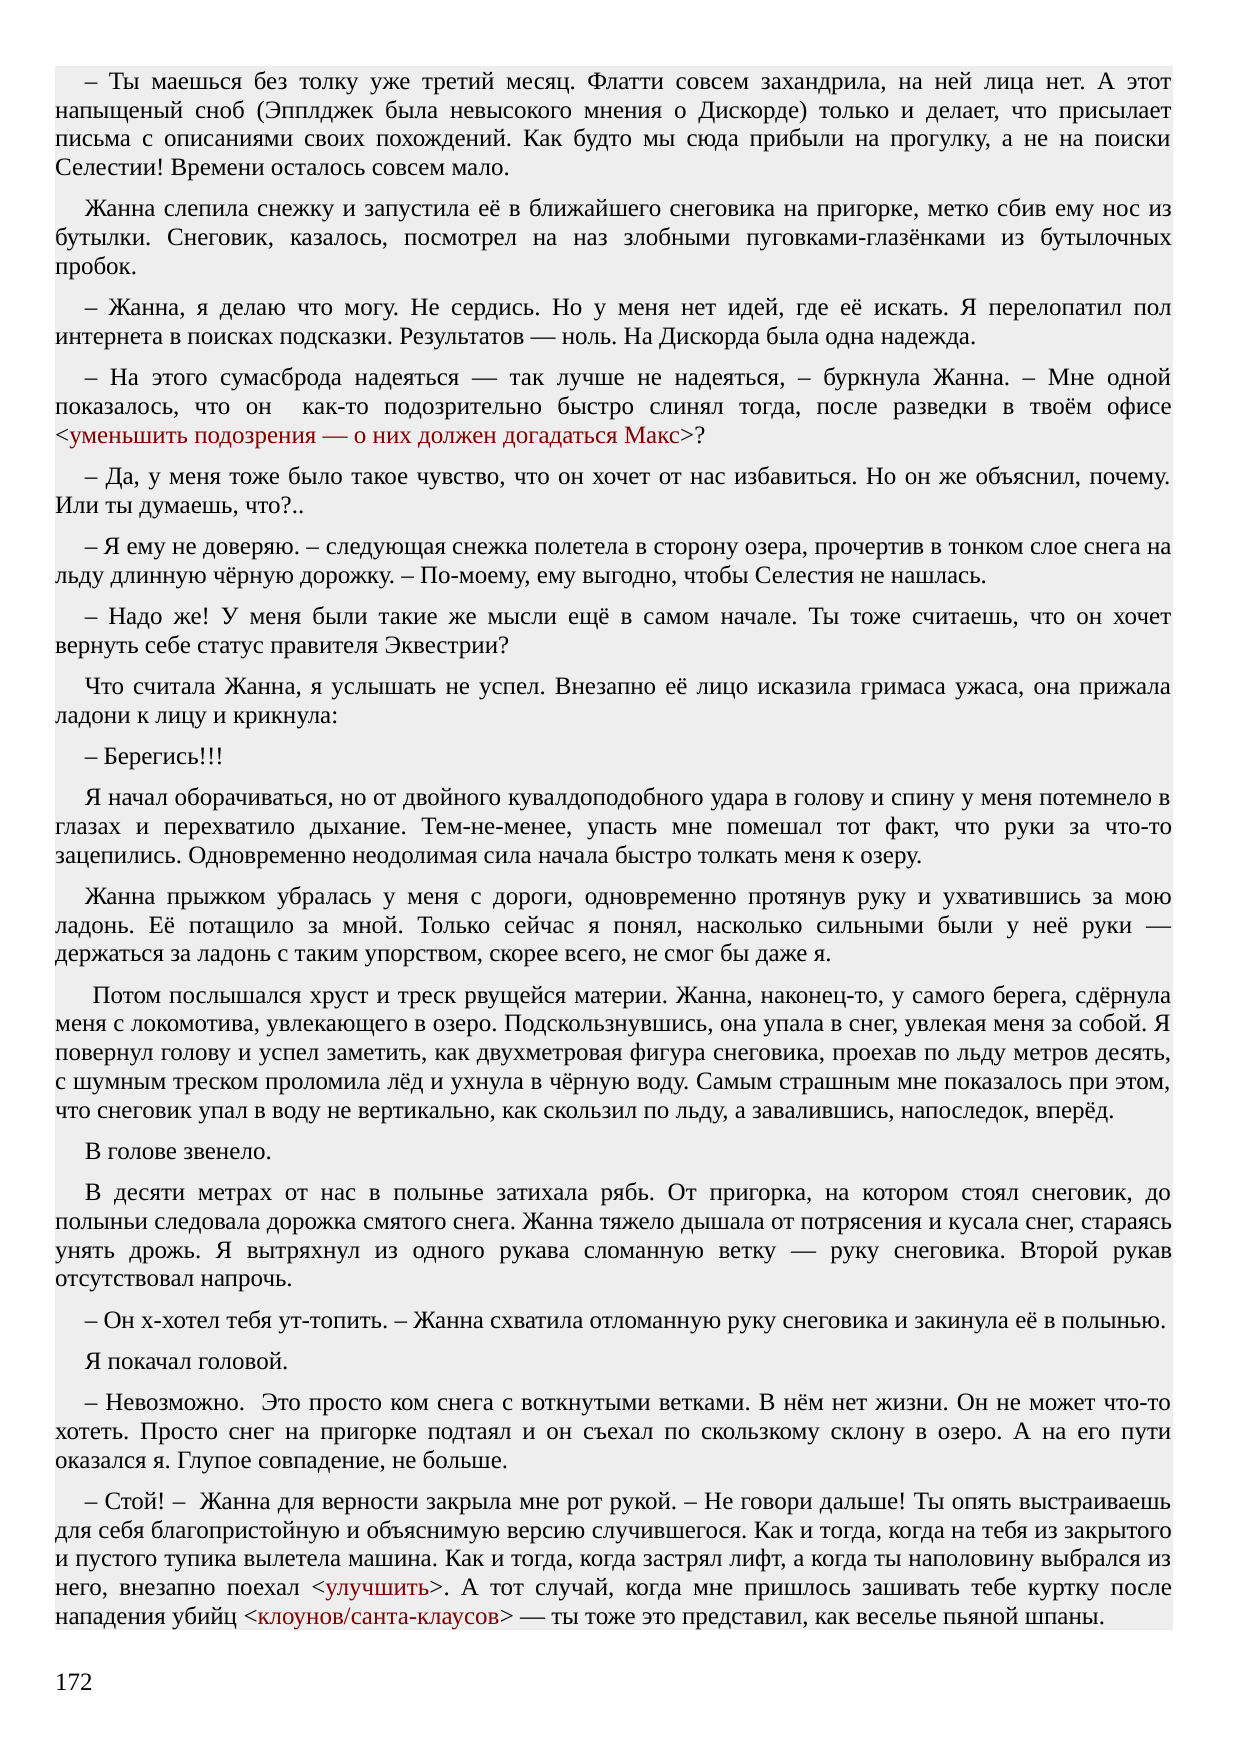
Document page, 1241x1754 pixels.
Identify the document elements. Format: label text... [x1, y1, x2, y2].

text – Я ему не доверяю. – следующая снежка полетела в сторону озера, прочертив в тонком слое снега на льду длинную чёрную дорожку. – По-моему, ему выгодно, чтобы Селестия не нашлась. [55, 531, 1173, 588]
text – Ты маешься без толку уже третий месяц. Флатти совсем захандрила, на ней лица нет. А этот напыщеный сноб (Эпплджек была невысокого мнения о Дискорде) только и делает, что присылает письма с описаниями своих похождений. Как будто мы сюда прибыли на прогулку, а не на поиски Селестии! Времени осталось совсем мало. [55, 66, 1173, 181]
text – Стой! – Жанна для верности закрыла мне рот рукой. – Не говори дальше! Ты опять выстраиваешь для себя благопристойную и объяснимую версию случившегося. Как и тогда, когда на тебя из закрытого и пустого тупика вылетела машина. Как и тогда, когда застрял лифт, а когда ты наполовину выбрался из него, внезапно поехал <улучшить>. А тот случай, когда мне пришлось зашивать тебе куртку после нападения убийц <клоунов/санта-клаусов> — ты тоже это представил, как веселье пьяной шпаны. [55, 1486, 1173, 1630]
text Жанна прыжком убралась у меня с дороги, одновременно протянув руку и ухватившись за мою ладонь. Её потащило за мной. Только сейчас я понял, насколько сильными были у неё руки — держаться за ладонь с таким упорством, скорее всего, не смог бы даже я. [55, 881, 1173, 967]
text Я покачал головой. [55, 1346, 1173, 1375]
text В голове звенело. [55, 1136, 1173, 1165]
text В десяти метрах от нас в полынье затихала рябь. От пригорка, на котором стоял снеговик, до полыньи следовала дорожка смятого снега. Жанна тяжело дышала от потрясения и кусала снег, стараясь унять дрожь. Я вытряхнул из одного рукава сломанную ветку — руку снеговика. Второй рукав отсутствовал напрочь. [55, 1177, 1173, 1292]
text – Берегись!!! [55, 741, 1173, 770]
text Я начал оборачиваться, но от двойного кувалдоподобного удара в голову и спину у меня потемнело в глазах и перехватило дыхание. Тем-не-менее, упасть мне помешал тот факт, что руки за что-то зацепились. Одновременно неодолимая сила начала быстро толкать меня к озеру. [55, 782, 1173, 868]
text – Невозможно. Это просто ком снега с воткнутыми ветками. В нём нет жизни. Он не может что-то хотеть. Просто снег на пригорке подтаял и он съехал по скользкому склону в озеро. А на его пути оказался я. Глупое совпадение, не больше. [55, 1387, 1173, 1473]
text – Да, у меня тоже было такое чувство, что он хочет от нас избавиться. Но он же объяснил, почему. Или ты думаешь, что?.. [55, 461, 1173, 518]
text Потом послышался хруст и треск рвущейся материи. Жанна, наконец-то, у самого берега, сдёрнула меня с локомотива, увлекающего в озеро. Подскользнувшись, она упала в снег, увлекая меня за собой. Я повернул голову и успел заметить, как двухметровая фигура снеговика, проехав по льду метров десять, с шумным треском проломила лёд и ухнула в чёрную воду. Самым страшным мне показалось при этом, что снеговик упал в воду не вертикально, как скользил по льду, а завалившись, напоследок, вперёд. [55, 980, 1173, 1123]
text – Жанна, я делаю что могу. Не сердись. Но у меня нет идей, где её искать. Я перелопатил пол интернета в поисках подсказки. Результатов — ноль. На Дискорда была одна надежда. [55, 292, 1173, 350]
text – Он х-хотел тебя ут-топить. – Жанна схватила отломанную руку снеговика и закинула её в полынью. [55, 1305, 1173, 1333]
text – Надо же! У меня были такие же мысли ещё в самом начале. Ты тоже считаешь, что он хочет вернуть себе статус правителя Эквестрии? [55, 601, 1173, 658]
text – На этого сумасброда надеяться — так лучше не надеяться, – буркнула Жанна. – Мне одной показалось, что он как-то подозрительно быстро слинял тогда, после разведки в твоём офисе <уменьшить подозрения — о них должен догадаться Макс>? [55, 362, 1173, 448]
text Жанна слепила снежку и запустила её в ближайшего снеговика на пригорке, метко сбив ему нос из бутылки. Снеговик, казалось, посмотрел на наз злобными пуговками-глазёнками из бутылочных пробок. [55, 193, 1173, 280]
text Что считала Жанна, я услышать не успел. Внезапно её лицо исказила гримаса ужаса, она прижала ладони к лицу и крикнула: [55, 671, 1173, 728]
